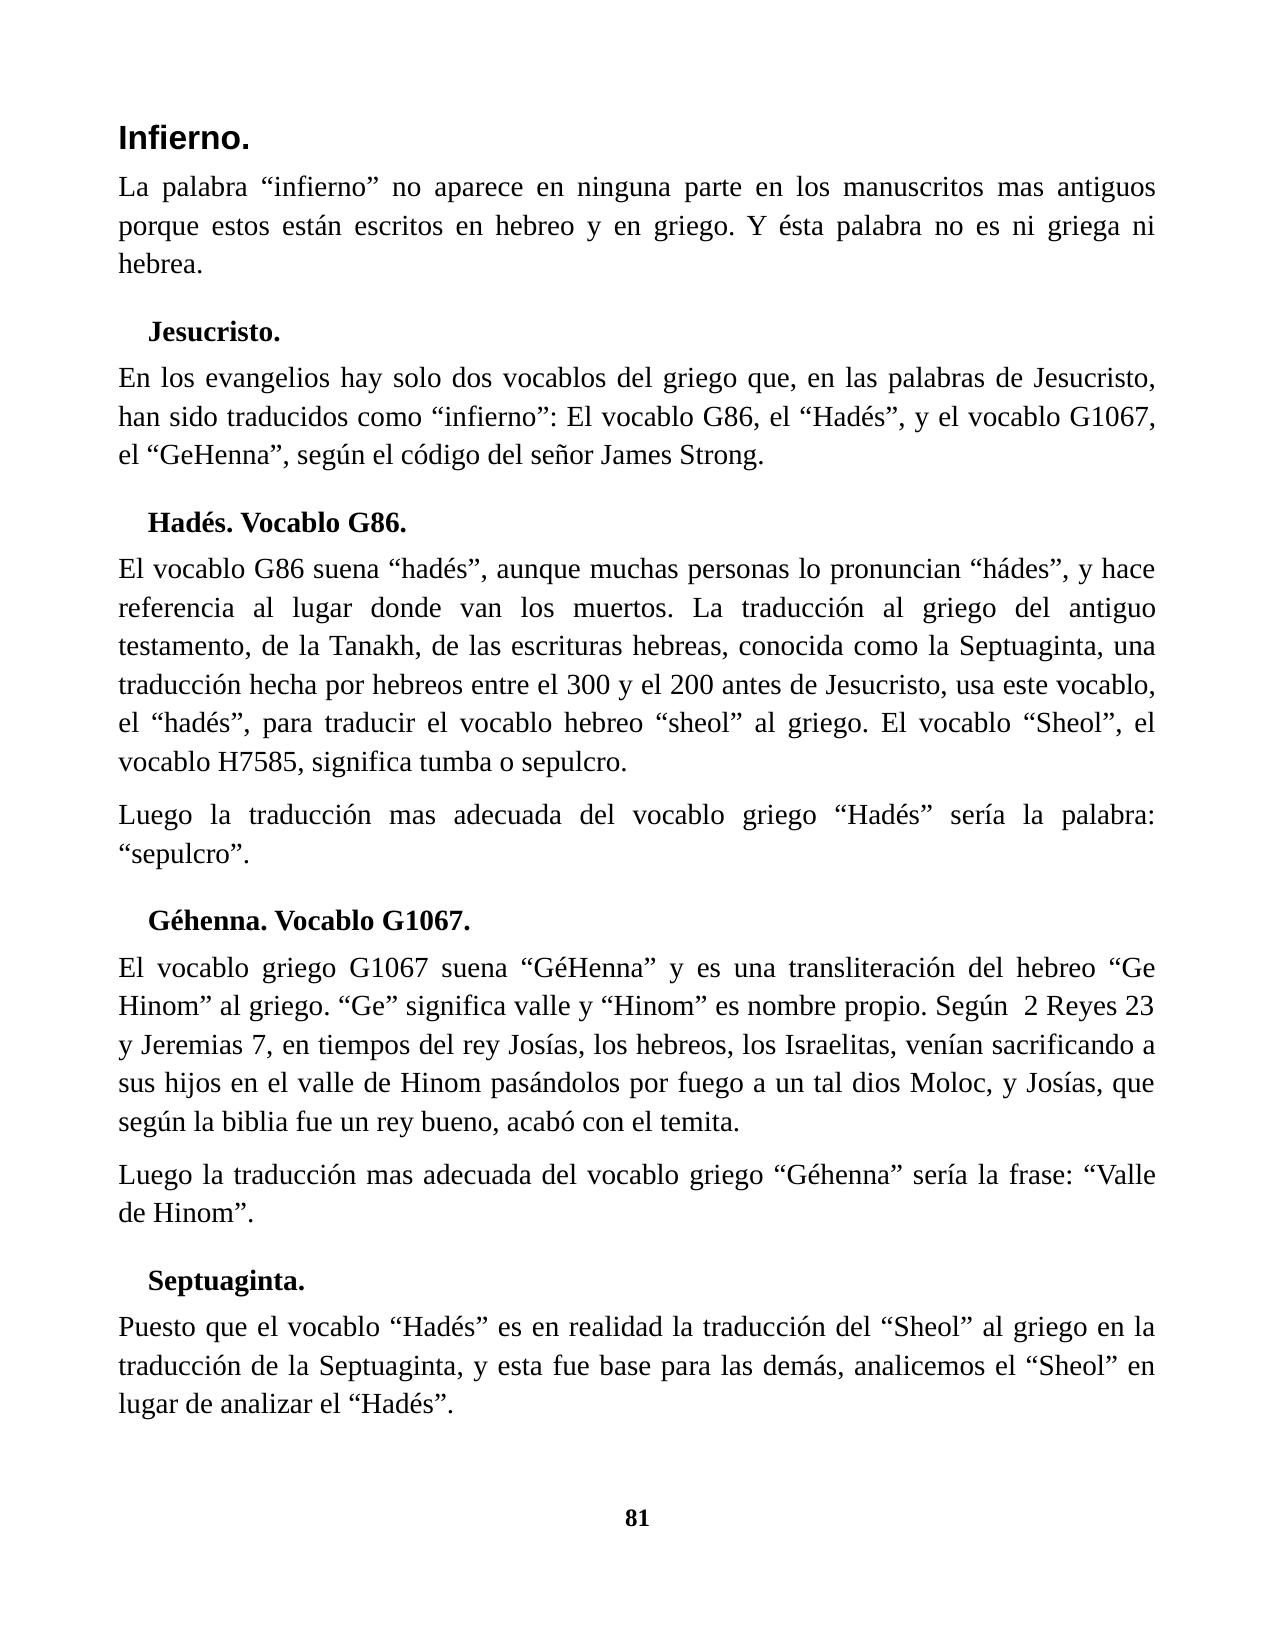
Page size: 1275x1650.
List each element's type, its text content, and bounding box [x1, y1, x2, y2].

subtitle Géhenna. Vocablo G1067. [148, 903, 1157, 937]
text Puesto que el vocablo “Hadés” es en realidad la traducción del “Sheol” al griego en la traducción de la Septuaginta, y esta fue base para las demás, analicemos el “Sheol” en lugar de analizar el “Hadés”. [118, 1309, 1157, 1420]
subtitle Septuaginta. [148, 1263, 1157, 1297]
subtitle Hadés. Vocablo G86. [148, 505, 1157, 539]
text En los evangelios hay solo dos vocablos del griego que, en las palabras de Jesucristo, han sido traducidos como “infierno”: El vocablo G86, el “Hadés”, y el vocablo G1067, el “GeHenna”, según el código del señor James Strong. [118, 360, 1157, 471]
text El vocablo griego G1067 suena “GéHenna” y es una transliteración del hebreo “Ge Hinom” al griego. “Ge” significa valle y “Hinom” es nombre propio. Según 2 Reyes 23 y Jeremias 7, en tiempos del rey Josías, los hebreos, los Israelitas, venían sacrificando a sus hijos en el valle de Hinom pasándolos por fuego a un tal dios Moloc, y Josías, que según la biblia fue un rey bueno, acabó con el temita. [118, 950, 1157, 1137]
text El vocablo G86 suena “hadés”, aunque muchas personas lo pronuncian “hádes”, y hace referencia al lugar donde van los muertos. La traducción al griego del antiguo testamento, de la Tanakh, de las escrituras hebreas, conocida como la Septuaginta, una traducción hecha por hebreos entre el 300 y el 200 antes de Jesucristo, usa este vocablo, el “hadés”, para traducir el vocablo hebreo “sheol” al griego. El vocablo “Sheol”, el vocablo H7585, significa tumba o sepulcro. [118, 551, 1157, 778]
text Luego la traducción mas adecuada del vocablo griego “Géhenna” sería la frase: “Valle de Hinom”. [118, 1157, 1157, 1229]
subtitle Jesucristo. [148, 314, 1157, 348]
subtitle Infierno. [118, 118, 1157, 157]
text Luego la traducción mas adecuada del vocablo griego “Hadés” sería la palabra: “sepulcro”. [118, 797, 1157, 869]
text La palabra “infierno” no aparece en ninguna parte en los manuscritos mas antiguos porque estos están escritos en hebreo y en griego. Y ésta palabra no es ni griega ni hebrea. [118, 169, 1157, 280]
